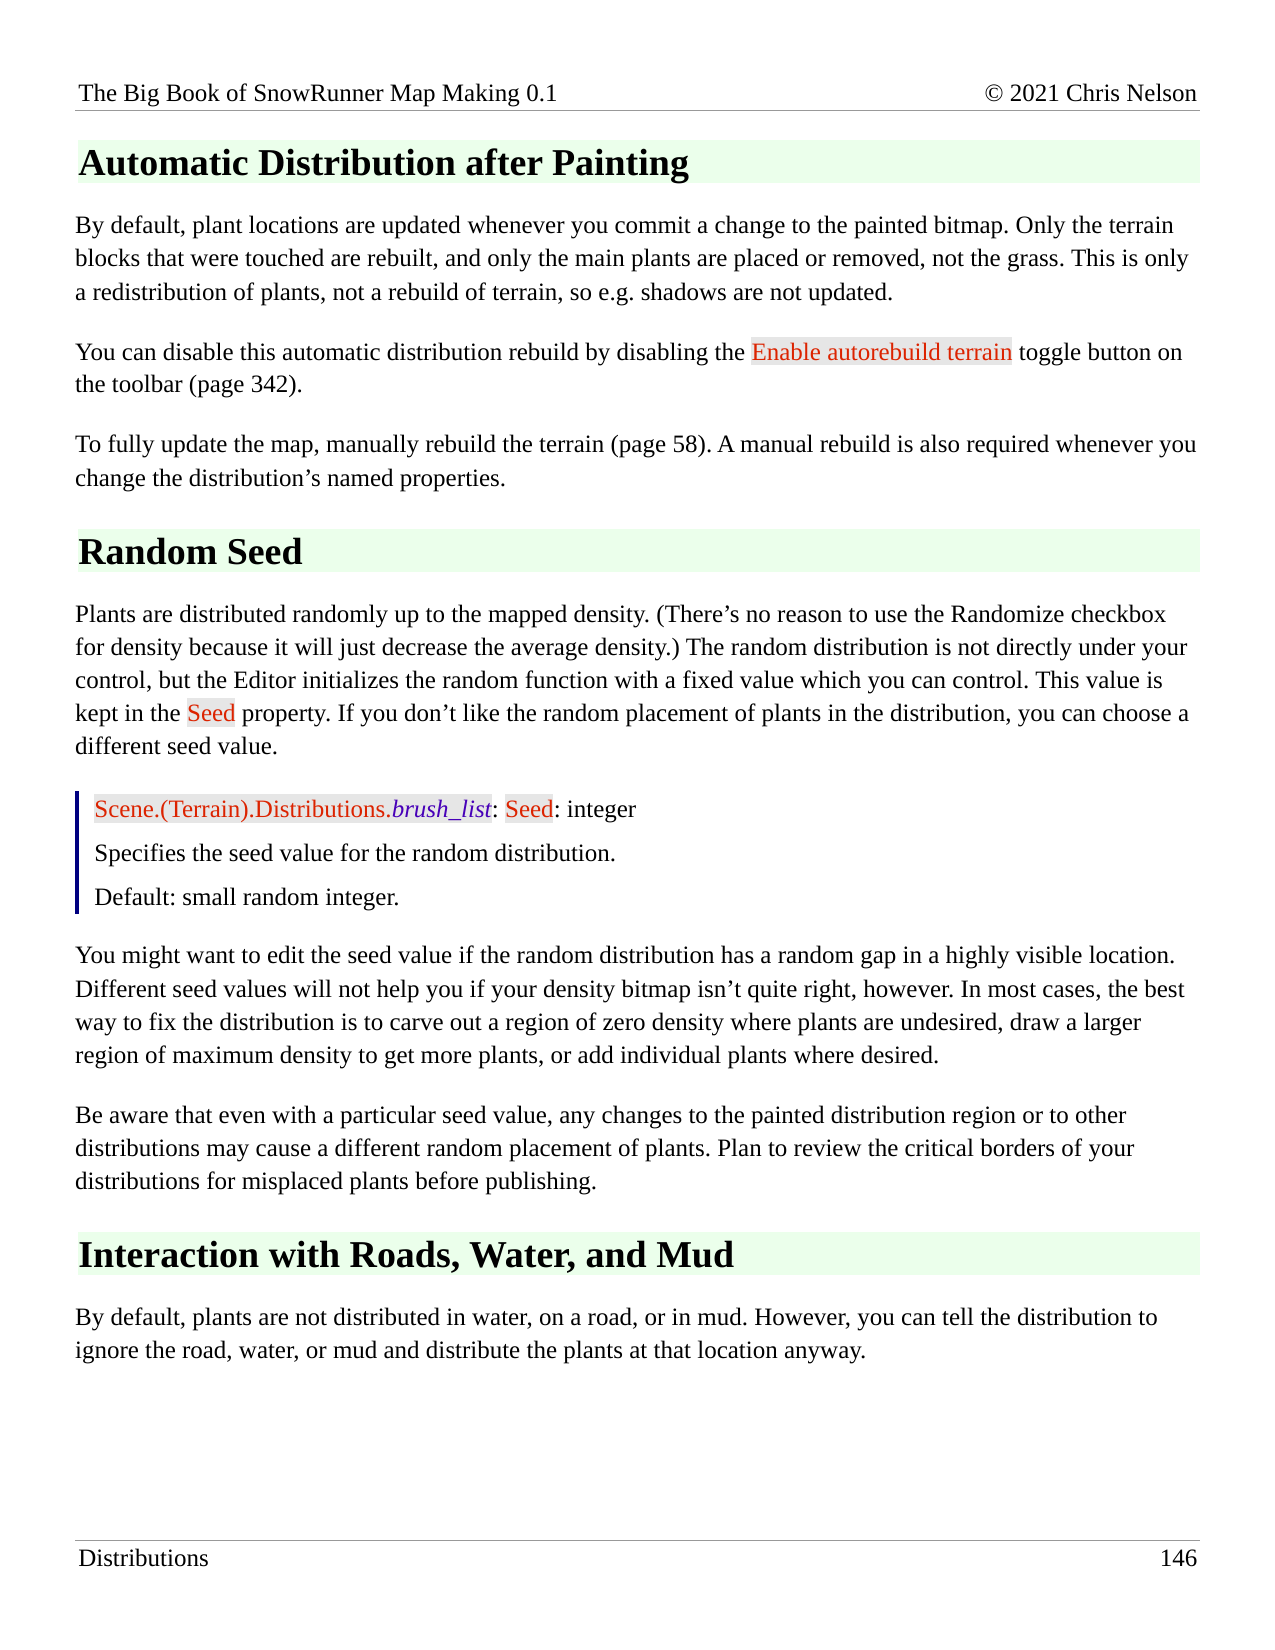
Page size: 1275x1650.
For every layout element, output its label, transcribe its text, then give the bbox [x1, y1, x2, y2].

subtitle Automatic Distribution after Painting [78, 140, 1200, 183]
text Plants are distributed randomly up to the mapped density. (There’s no reason to use the Randomize checkbox for density because it will just decrease the average density.) The random distribution is not directly under your control, but the Editor initializes the random function with a fixed value which you can control. This value is kept in the Seed property. If you don’t like the random placement of plants in the distribution, you can choose a different seed value. [75, 599, 1200, 760]
text You might want to edit the seed value if the random distribution has a random gap in a highly visible location. Different seed values will not help you if your density bitmap isn’t quite right, however. In most cases, the best way to fix the distribution is to carve out a region of zero density where plants are undesired, draw a larger region of maximum density to get more plants, or add individual plants where desired. [75, 941, 1200, 1068]
text By default, plants are not distributed in water, on a road, or in mud. However, you can tell the distribution to ignore the road, water, or mud and distribute the plants at that location anyway. [75, 1302, 1200, 1364]
text To fully update the map, manually rebuild the terrain (page 58). A manual rebuild is also required whenever you change the distribution’s named properties. [75, 429, 1200, 491]
subtitle Random Seed [78, 529, 1200, 572]
text You can disable this automatic distribution rebuild by disabling the Enable autorebuild terrain toggle button on the toolbar (page 342). [75, 337, 1200, 398]
text Default: small random integer. [79, 879, 1200, 914]
text Scene.(Terrain).Distributions.brush_list: Seed: integer [79, 791, 1200, 823]
subtitle Interaction with Roads, Water, and Mud [78, 1232, 1200, 1275]
text By default, plant locations are updated whenever you commit a change to the painted bitmap. Only the terrain blocks that were touched are rebuilt, and only the main plants are placed or removed, not the grass. This is only a redistribution of plants, not a rebuild of terrain, so e.g. shadows are not updated. [75, 211, 1200, 305]
text Specifies the seed value for the random distribution. [79, 835, 1200, 867]
text Be aware that even with a particular seed value, any changes to the painted distribution region or to other distributions may cause a different random placement of plants. Plan to review the critical borders of your distributions for misplaced plants before publishing. [75, 1100, 1200, 1194]
